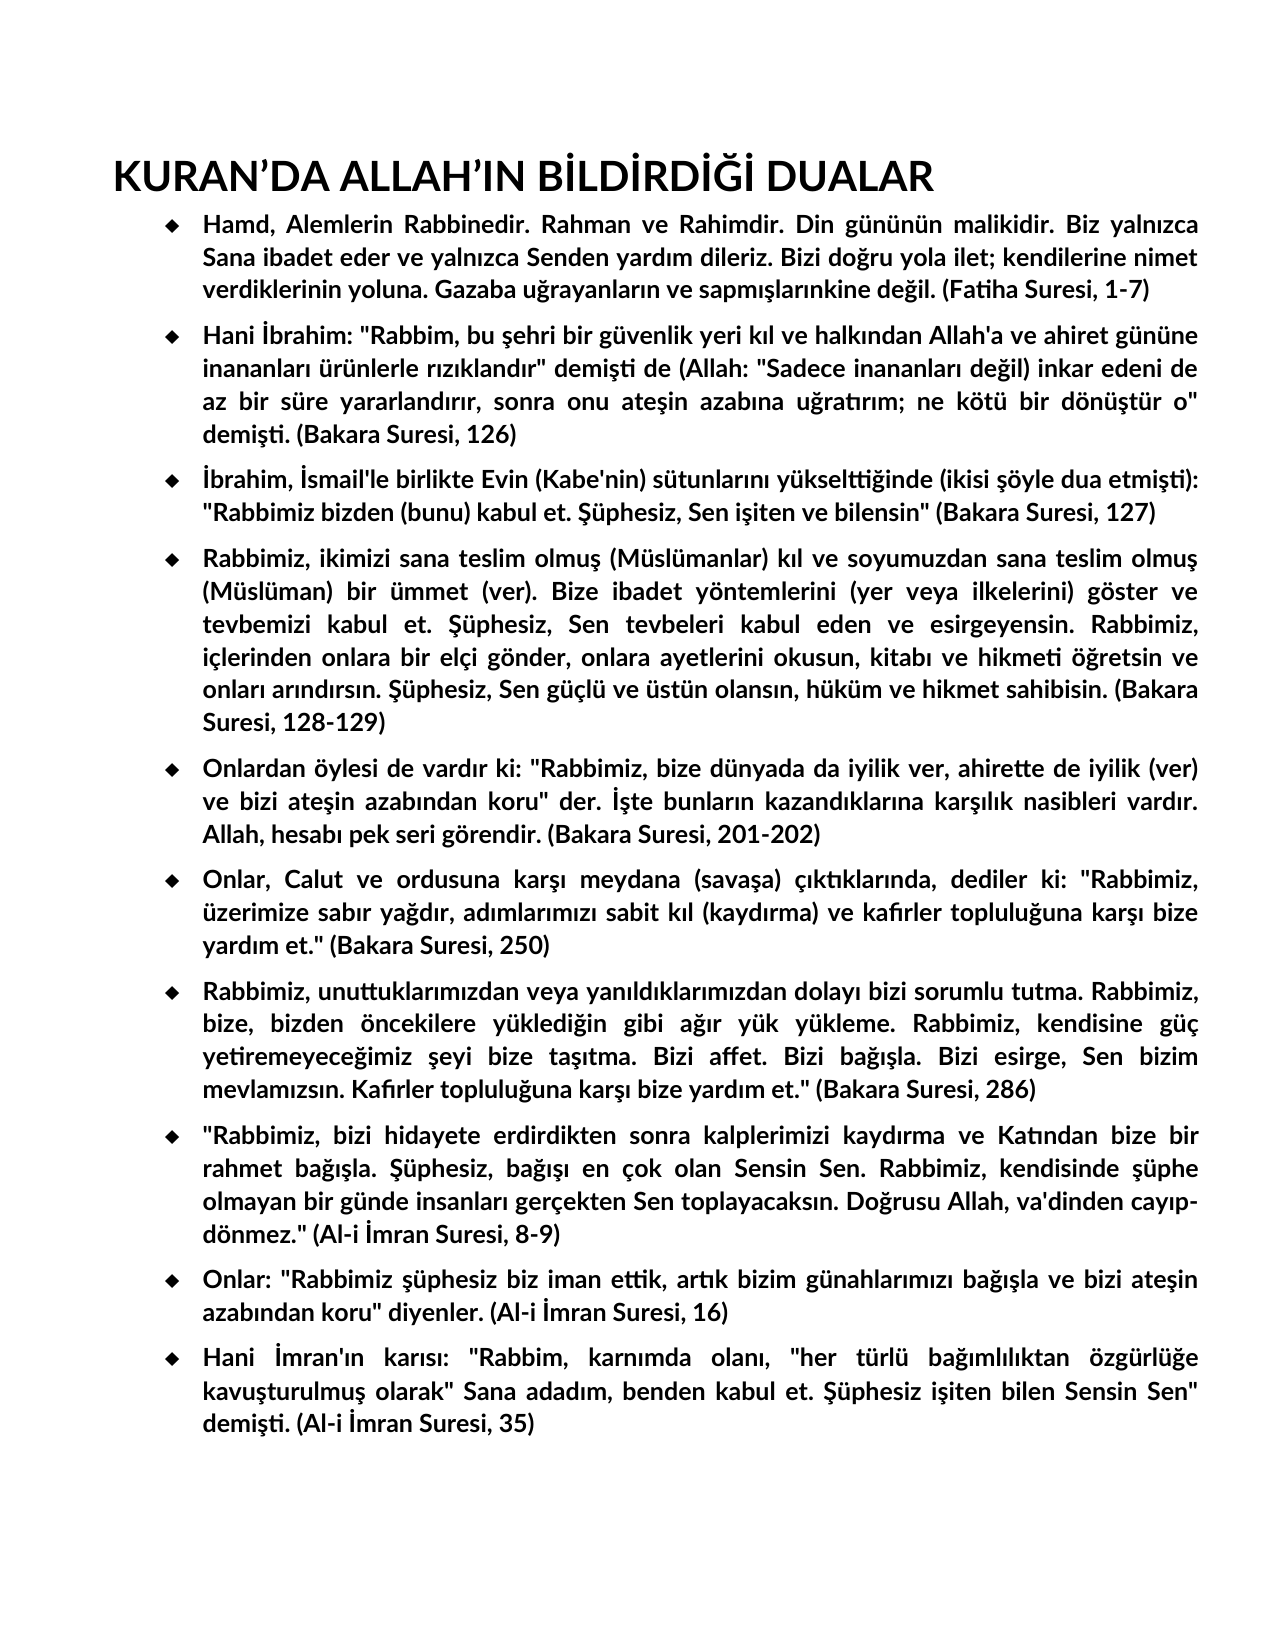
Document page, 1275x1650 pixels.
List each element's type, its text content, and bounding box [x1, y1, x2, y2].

list Onlardan öylesi de vardır ki: "Rabbimiz, bize dünyada da iyilik ver, ahirette de iyilik (ver) ve bizi ateşin azabından koru" der. İşte bunların kazandıklarına karşılık nasibleri vardır. Allah, hesabı pek seri görendir. (Bakara Suresi, 201-202) [165, 752, 1200, 848]
list Rabbimiz, ikimizi sana teslim olmuş (Müslümanlar) kıl ve soyumuzdan sana teslim olmuş (Müslüman) bir ümmet (ver). Bize ibadet yöntemlerini (yer veya ilkelerini) göster ve tevbemizi kabul et. Şüphesiz, Sen tevbeleri kabul eden ve esirgeyensin. Rabbimiz, içlerinden onlara bir elçi gönder, onlara ayetlerini okusun, kitabı ve hikmeti öğretsin ve onları arındırsın. Şüphesiz, Sen güçlü ve üstün olansın, hüküm ve hikmet sahibisin. (Bakara Suresi, 128-129) [165, 542, 1200, 737]
list Onlar, Calut ve ordusuna karşı meydana (savaşa) çıktıklarında, dediler ki: "Rabbimiz, üzerimize sabır yağdır, adımlarımızı sabit kıl (kaydırma) ve kafirler topluluğuna karşı bize yardım et." (Bakara Suresi, 250) [165, 864, 1200, 960]
list Hamd, Alemlerin Rabbinedir. Rahman ve Rahimdir. Din gününün malikidir. Biz yalnızca Sana ibadet eder ve yalnızca Senden yardım dileriz. Bizi doğru yola ilet; kendilerine nimet verdiklerinin yoluna. Gazaba uğrayanların ve sapmışlarınkine değil. (Fatiha Suresi, 1-7) [165, 208, 1200, 304]
list Hani İbrahim: "Rabbim, bu şehri bir güvenlik yeri kıl ve halkından Allah'a ve ahiret gününe inananları ürünlerle rızıklandır" demişti de (Allah: "Sadece inananları değil) inkar edeni de az bir süre yararlandırır, sonra onu ateşin azabına uğratırım; ne kötü bir dönüştür o" demişti. (Bakara Suresi, 126) [165, 320, 1200, 448]
list Onlar: "Rabbimiz şüphesiz biz iman ettik, artık bizim günahlarımızı bağışla ve bizi ateşin azabından koru" diyenler. (Al-i İmran Suresi, 16) [165, 1264, 1200, 1327]
list İbrahim, İsmail'le birlikte Evin (Kabe'nin) sütunlarını yükselttiğinde (ikisi şöyle dua etmişti): "Rabbimiz bizden (bunu) kabul et. Şüphesiz, Sen işiten ve bilensin" (Bakara Suresi, 127) [165, 464, 1200, 527]
subtitle KURAN’DA ALLAH’IN BİLDİRDİĞİ DUALAR [112, 150, 1200, 200]
list Rabbimiz, unuttuklarımızdan veya yanıldıklarımızdan dolayı bizi sorumlu tutma. Rabbimiz, bize, bizden öncekilere yüklediğin gibi ağır yük yükleme. Rabbimiz, kendisine güç yetiremeyeceğimiz şeyi bize taşıtma. Bizi affet. Bizi bağışla. Bizi esirge, Sen bizim mevlamızsın. Kafirler topluluğuna karşı bize yardım et." (Bakara Suresi, 286) [165, 975, 1200, 1104]
list Hani İmran'ın karısı: "Rabbim, karnımda olanı, "her türlü bağımlılıktan özgürlüğe kavuşturulmuş olarak" Sana adadım, benden kabul et. Şüphesiz işiten bilen Sensin Sen" demişti. (Al-i İmran Suresi, 35) [165, 1342, 1200, 1438]
list "Rabbimiz, bizi hidayete erdirdikten sonra kalplerimizi kaydırma ve Katından bize bir rahmet bağışla. Şüphesiz, bağışı en çok olan Sensin Sen. Rabbimiz, kendisinde şüphe olmayan bir günde insanları gerçekten Sen toplayacaksın. Doğrusu Allah, va'dinden cayıp-dönmez." (Al-i İmran Suresi, 8-9) [165, 1119, 1200, 1248]
